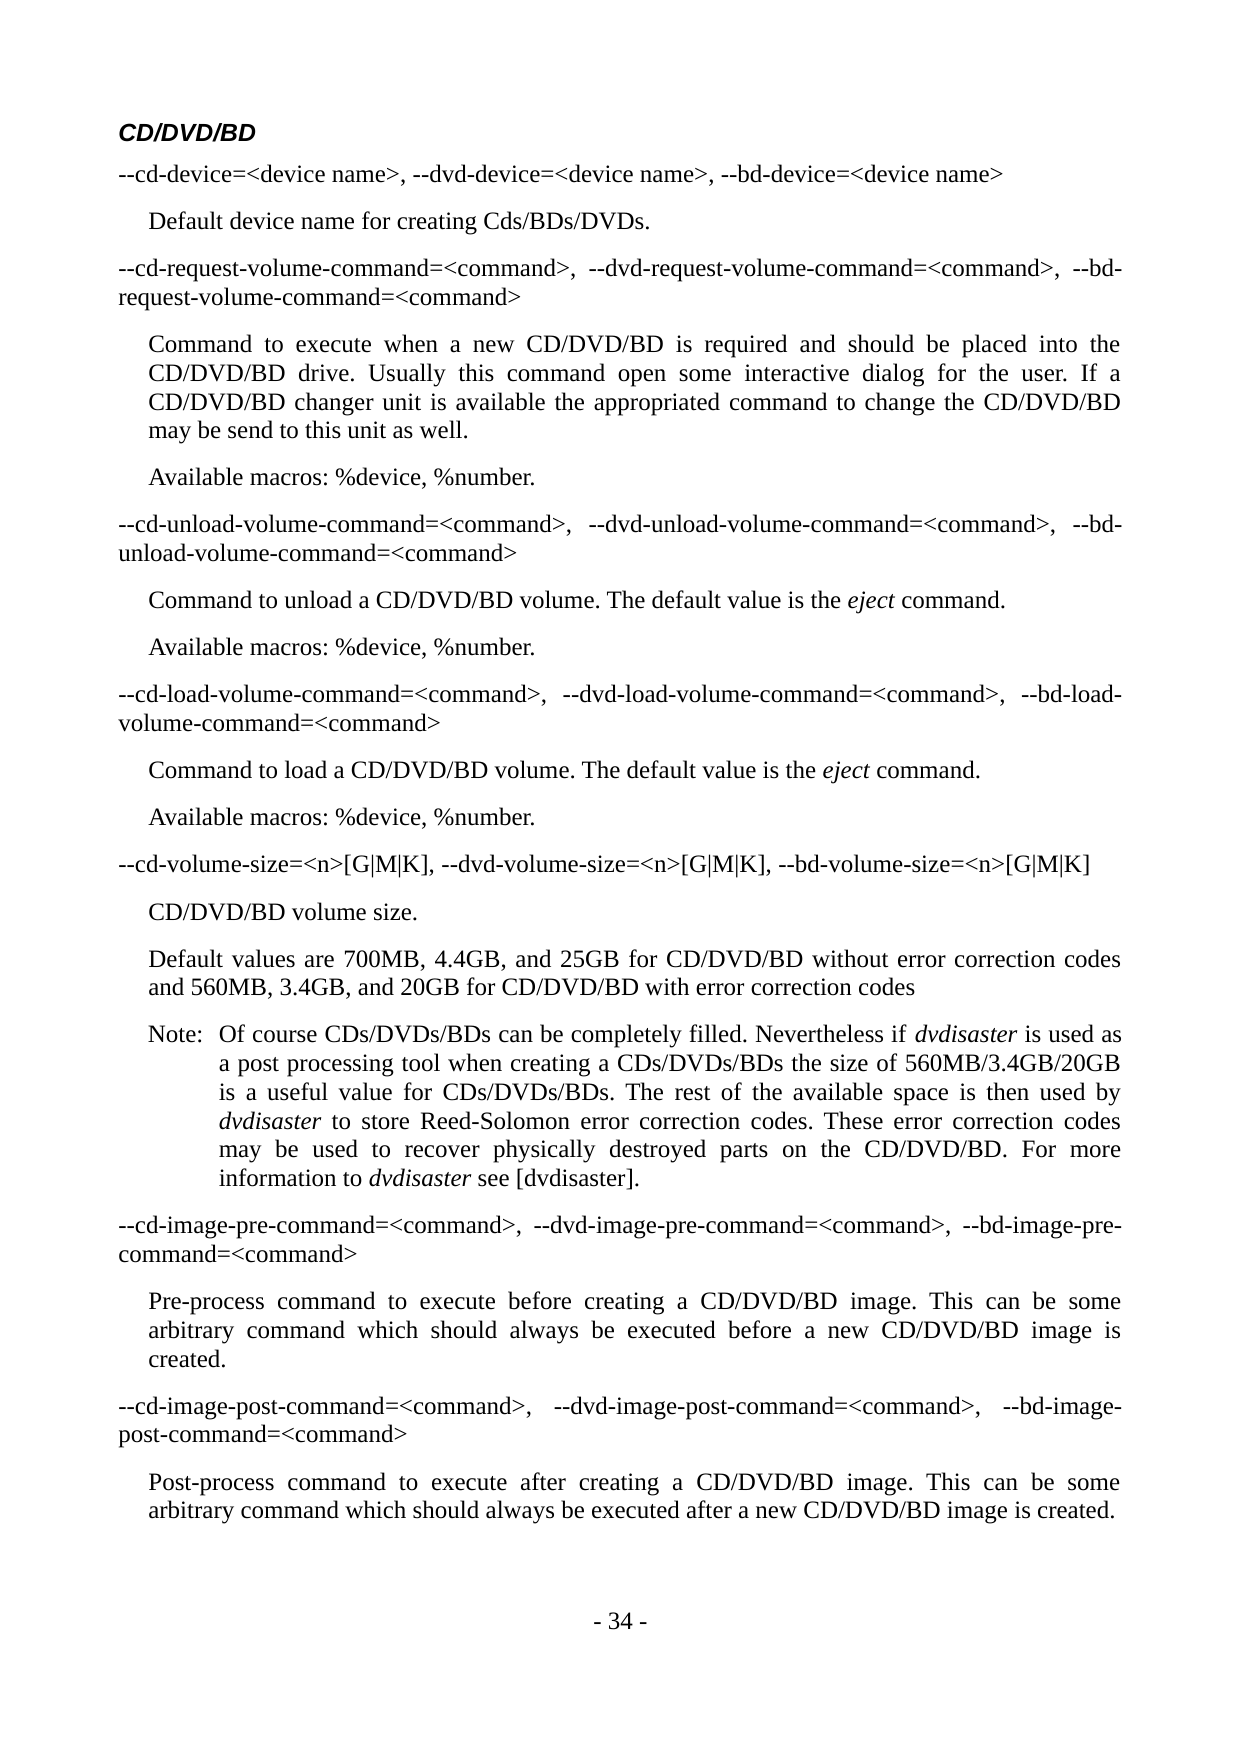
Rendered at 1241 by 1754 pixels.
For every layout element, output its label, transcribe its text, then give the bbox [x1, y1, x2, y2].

text Available macros: %device, %number. [148, 632, 1122, 661]
text CD/DVD/BD volume size. [148, 897, 1122, 925]
title --cd-volume-size=<n>[G|M|K], --dvd-volume-size=<n>[G|M|K], --bd-volume-size=<n>[G|M|K] [118, 849, 1122, 878]
text Default device name for creating Cds/BDs/DVDs. [148, 206, 1122, 235]
text Post-process command to execute after creating a CD/DVD/BD image. This can be some arbitrary command which should always be executed after a new CD/DVD/BD image is created. [148, 1467, 1122, 1524]
title --cd-device=<device name>, --dvd-device=<device name>, --bd-device=<device name> [118, 159, 1122, 188]
text Command to execute when a new CD/DVD/BD is required and should be placed into the CD/DVD/BD drive. Usually this command open some interactive dialog for the user. If a CD/DVD/BD changer unit is available the appropriated command to change the CD/DVD/BD may be send to this unit as well. [148, 329, 1122, 444]
text Pre-process command to execute before creating a CD/DVD/BD image. This can be some arbitrary command which should always be executed before a new CD/DVD/BD image is created. [148, 1286, 1122, 1372]
text Command to load a CD/DVD/BD volume. The default value is the eject command. [148, 755, 1122, 784]
title --cd-request-volume-command=<command>, --dvd-request-volume-command=<command>, --bd-request-volume-command=<command> [118, 253, 1122, 311]
subtitle CD/DVD/BD [118, 118, 1122, 147]
title --cd-load-volume-command=<command>, --dvd-load-volume-command=<command>, --bd-load-volume-command=<command> [118, 679, 1122, 737]
title --cd-image-pre-command=<command>, --dvd-image-pre-command=<command>, --bd-image-pre-command=<command> [118, 1210, 1122, 1268]
text Available macros: %device, %number. [148, 802, 1122, 831]
text Command to unload a CD/DVD/BD volume. The default value is the eject command. [148, 585, 1122, 614]
text Note: Of course CDs/DVDs/BDs can be completely filled. Nevertheless if dvdisaster is used as a post processing tool when creating a CDs/DVDs/BDs the size of 560MB/3.4GB/20GB is a useful value for CDs/DVDs/BDs. The rest of the available space is then used by dvdisaster to store Reed-Solomon error correction codes. These error correction codes may be used to recover physically destroyed parts on the CD/DVD/BD. For more information to dvdisaster see [dvdisaster]. [148, 1019, 1122, 1192]
text Default values are 700MB, 4.4GB, and 25GB for CD/DVD/BD without error correction codes and 560MB, 3.4GB, and 20GB for CD/DVD/BD with error correction codes [148, 944, 1122, 1001]
title --cd-unload-volume-command=<command>, --dvd-unload-volume-command=<command>, --bd-unload-volume-command=<command> [118, 509, 1122, 567]
title --cd-image-post-command=<command>, --dvd-image-post-command=<command>, --bd-image-post-command=<command> [118, 1391, 1122, 1448]
text Available macros: %device, %number. [148, 462, 1122, 491]
